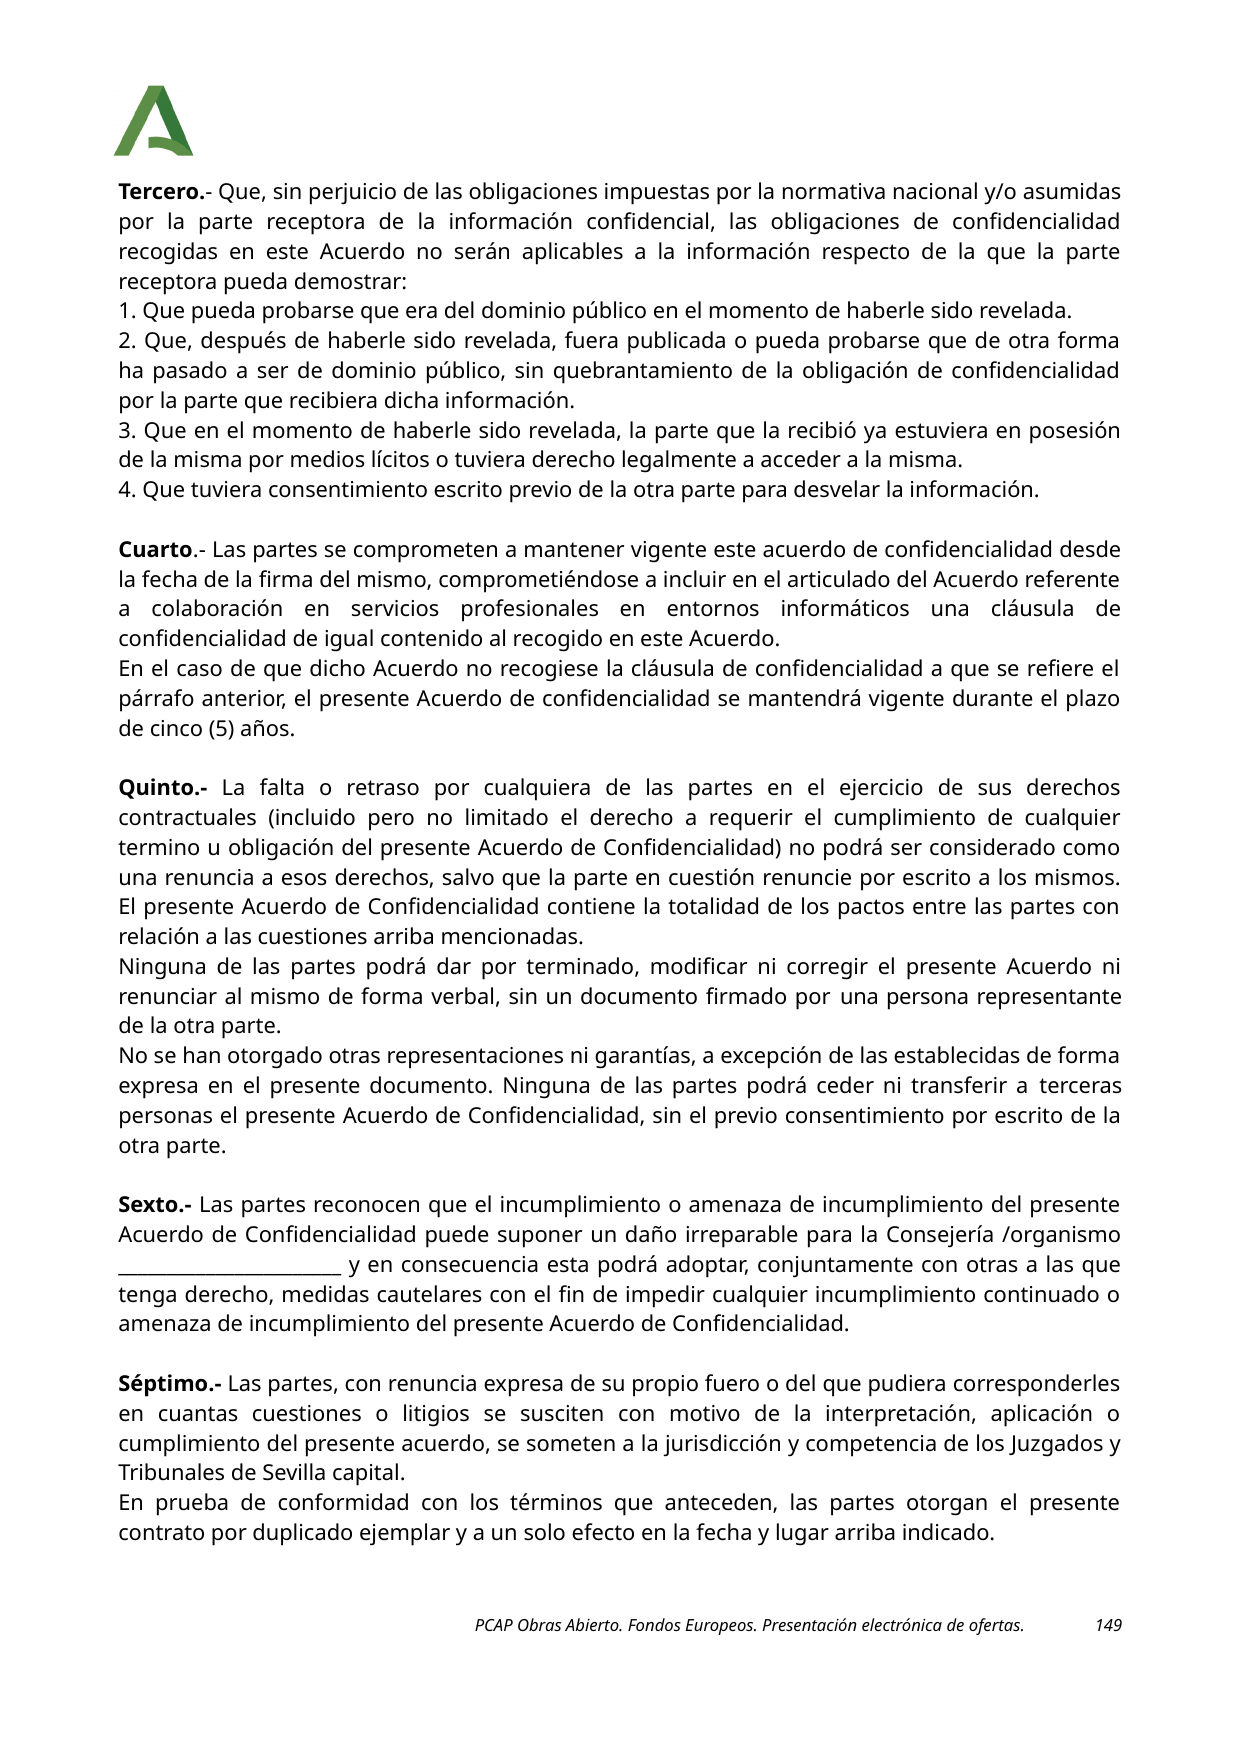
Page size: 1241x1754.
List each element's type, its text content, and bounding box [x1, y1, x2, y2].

text 2. Que, después de haberle sido revelada, fuera publicada o pueda probarse que de otra forma ha pasado a ser de dominio público, sin quebrantamiento de la obligación de confidencialidad por la parte que recibiera dicha información. [118, 325, 1122, 415]
text 3. Que en el momento de haberle sido revelada, la parte que la recibió ya estuviera en posesión de la misma por medios lícitos o tuviera derecho legalmente a acceder a la misma. [118, 415, 1122, 474]
text Quinto.- La falta o retraso por cualquiera de las partes en el ejercicio de sus derechos contractuales (incluido pero no limitado el derecho a requerir el cumplimiento de cualquier termino u obligación del presente Acuerdo de Confidencialidad) no podrá ser considerado como una renuncia a esos derechos, salvo que la parte en cuestión renuncie por escrito a los mismos. El presente Acuerdo de Confidencialidad contiene la totalidad de los pactos entre las partes con relación a las cuestiones arriba mencionadas. [118, 772, 1122, 951]
picture [109, 81, 198, 160]
text En el caso de que dicho Acuerdo no recogiese la cláusula de confidencialidad a que se refiere el párrafo anterior, el presente Acuerdo de confidencialidad se mantendrá vigente durante el plazo de cinco (5) años. [118, 653, 1122, 742]
text En prueba de conformidad con los términos que anteceden, las partes otorgan el presente contrato por duplicado ejemplar y a un solo efecto en la fecha y lugar arriba indicado. [118, 1487, 1122, 1547]
text Sexto.- Las partes reconocen que el incumplimiento o amenaza de incumplimiento del presente Acuerdo de Confidencialidad puede suponer un daño irreparable para la Consejería /organismo _______________________ y en consecuencia esta podrá adoptar, conjuntamente con otras a las que tenga derecho, medidas cautelares con el fin de impedir cualquier incumplimiento continuado o amenaza de incumplimiento del presente Acuerdo de Confidencialidad. [118, 1189, 1122, 1338]
text No se han otorgado otras representaciones ni garantías, a excepción de las establecidas de forma expresa en el presente documento. Ninguna de las partes podrá ceder ni transferir a terceras personas el presente Acuerdo de Confidencialidad, sin el previo consentimiento por escrito de la otra parte. [118, 1040, 1122, 1159]
text 4. Que tuviera consentimiento escrito previo de la otra parte para desvelar la información. [118, 474, 1122, 504]
text 1. Que pueda probarse que era del dominio público en el momento de haberle sido revelada. [118, 296, 1122, 325]
text Ninguna de las partes podrá dar por terminado, modificar ni corregir el presente Acuerdo ni renunciar al mismo de forma verbal, sin un documento firmado por una persona representante de la otra parte. [118, 951, 1122, 1040]
text Tercero.- Que, sin perjuicio de las obligaciones impuestas por la normativa nacional y/o asumidas por la parte receptora de la información confidencial, las obligaciones de confidencialidad recogidas en este Acuerdo no serán aplicables a la información respecto de la que la parte receptora pueda demostrar: [118, 176, 1122, 296]
text Cuarto.- Las partes se comprometen a mantener vigente este acuerdo de confidencialidad desde la fecha de la firma del mismo, comprometiéndose a incluir en el articulado del Acuerdo referente a colaboración en servicios profesionales en entornos informáticos una cláusula de confidencialidad de igual contenido al recogido en este Acuerdo. [118, 534, 1122, 653]
text Séptimo.- Las partes, con renuncia expresa de su propio fuero o del que pudiera corresponderles en cuantas cuestiones o litigios se susciten con motivo de la interpretación, aplicación o cumplimiento del presente acuerdo, se someten a la jurisdicción y competencia de los Juzgados y Tribunales de Sevilla capital. [118, 1368, 1122, 1487]
